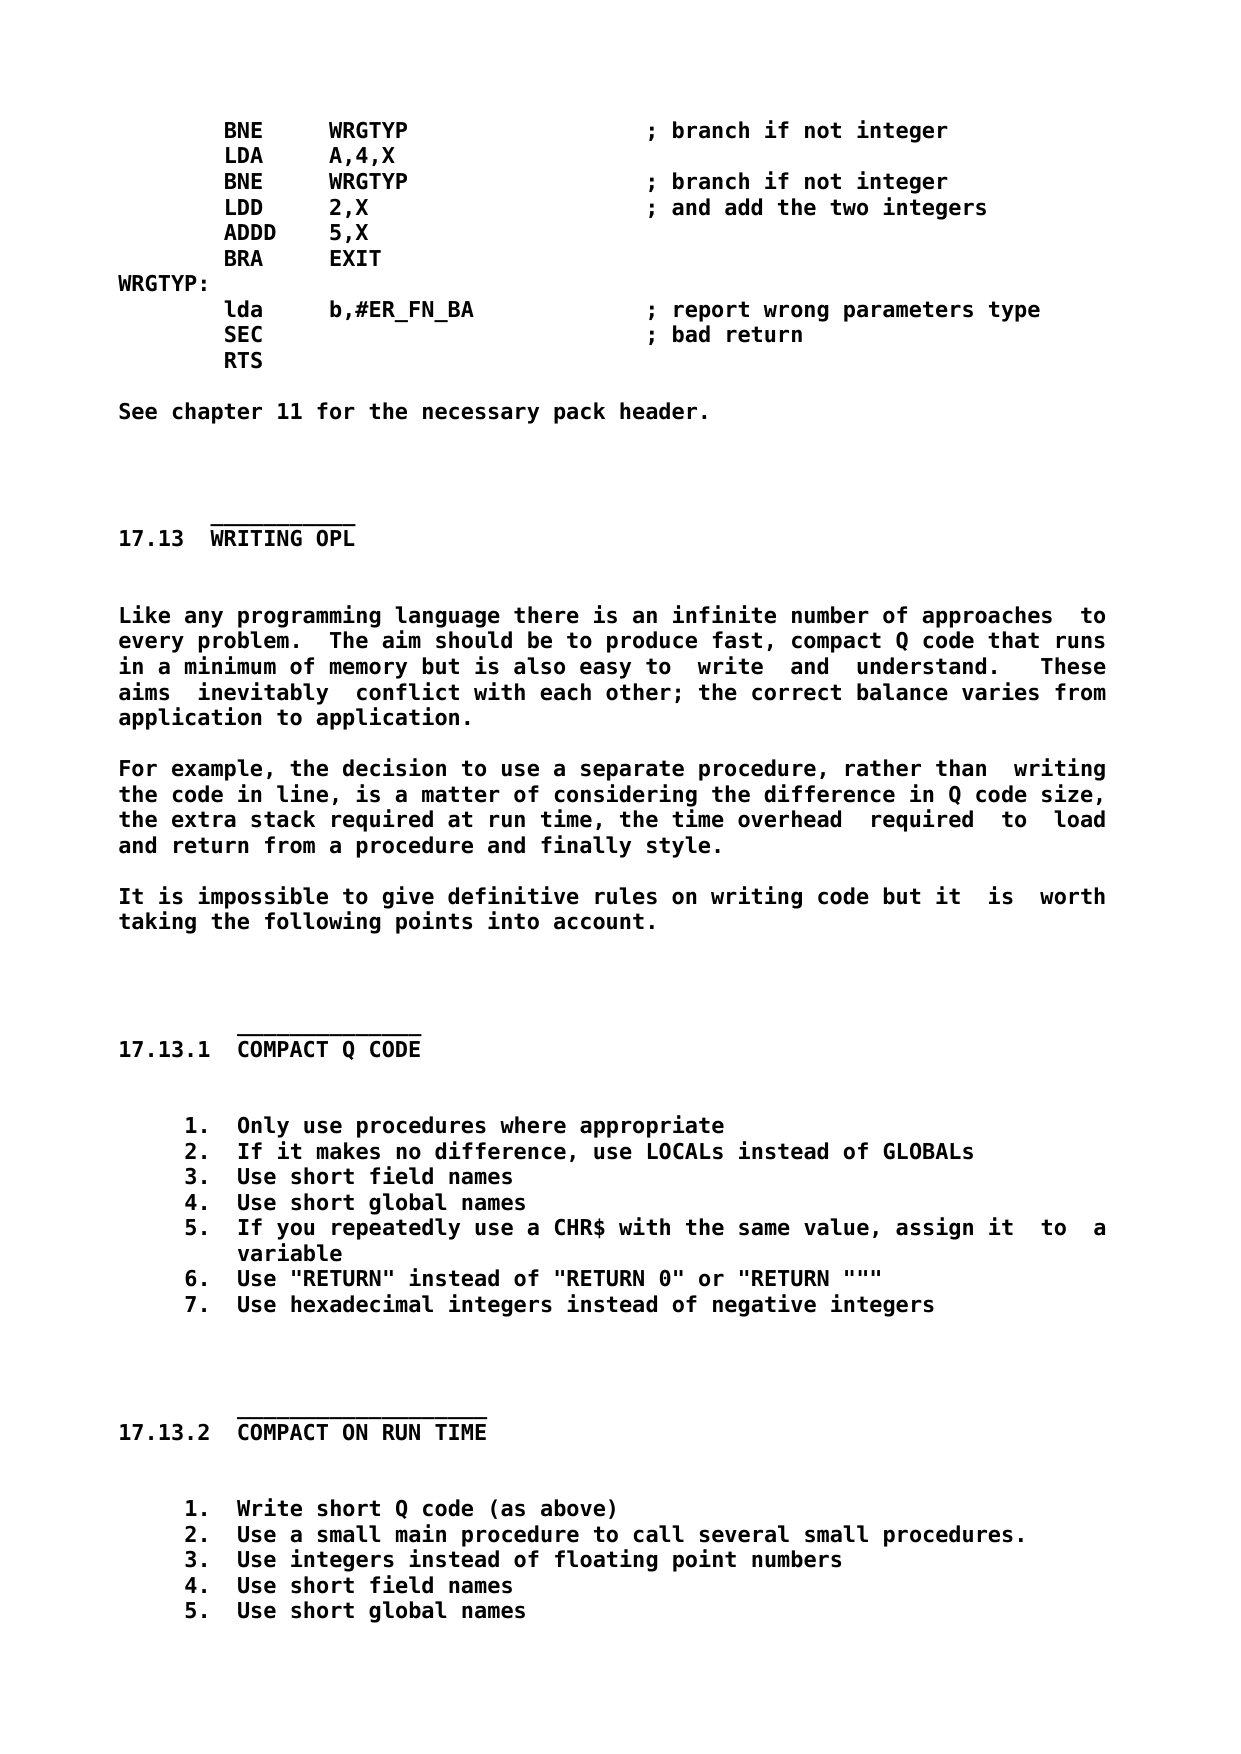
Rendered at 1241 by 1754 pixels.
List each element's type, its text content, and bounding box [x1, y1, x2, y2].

text See chapter 11 for the necessary pack header. [118, 399, 1122, 424]
text 2. If it makes no difference, use LOCALs instead of GLOBALs [118, 1139, 1122, 1164]
text ______________ [118, 1011, 1122, 1037]
text and return from a procedure and finally style. [118, 833, 1122, 858]
text 3. Use short field names [118, 1164, 1122, 1190]
text 1. Write short Q code (as above) [118, 1496, 1122, 1522]
text BNE WRGTYP ; branch if not integer [118, 118, 1122, 144]
text WRGTYP: [118, 271, 1122, 297]
text lda b,#ER_FN_BA ; report wrong parameters type [118, 297, 1122, 322]
text application to application. [118, 705, 1122, 731]
text the extra stack required at run time, the time overhead required to load [118, 807, 1122, 833]
text aims inevitably conflict with each other; the correct balance varies from [118, 679, 1122, 705]
text 17.13.1 COMPACT Q CODE [118, 1037, 1122, 1062]
text It is impossible to give definitive rules on writing code but it is worth [118, 884, 1122, 909]
text 2. Use a small main procedure to call several small procedures. [118, 1522, 1122, 1547]
text ___________________ [118, 1394, 1122, 1420]
text variable [118, 1241, 1122, 1267]
text 1. Only use procedures where appropriate [118, 1113, 1122, 1139]
text BNE WRGTYP ; branch if not integer [118, 169, 1122, 195]
text taking the following points into account. [118, 909, 1122, 935]
text SEC ; bad return [118, 322, 1122, 348]
text ADDD 5,X [118, 220, 1122, 246]
text 7. Use hexadecimal integers instead of negative integers [118, 1292, 1122, 1318]
text 6. Use "RETURN" instead of "RETURN 0" or "RETURN """ [118, 1267, 1122, 1292]
text For example, the decision to use a separate procedure, rather than writing [118, 756, 1122, 782]
text in a minimum of memory but is also easy to write and understand. These [118, 654, 1122, 679]
text 17.13 WRITING OPL [118, 526, 1122, 552]
text the code in line, is a matter of considering the difference in Q code size, [118, 782, 1122, 807]
text 5. If you repeatedly use a CHR$ with the same value, assign it to a [118, 1216, 1122, 1241]
text Like any programming language there is an infinite number of approaches to [118, 603, 1122, 628]
text every problem. The aim should be to produce fast, compact Q code that runs [118, 628, 1122, 654]
text 17.13.2 COMPACT ON RUN TIME [118, 1420, 1122, 1445]
text RTS [118, 348, 1122, 373]
text LDA A,4,X [118, 144, 1122, 169]
text 5. Use short global names [118, 1598, 1122, 1624]
text LDD 2,X ; and add the two integers [118, 195, 1122, 220]
text 4. Use short field names [118, 1573, 1122, 1598]
text 3. Use integers instead of floating point numbers [118, 1547, 1122, 1573]
text 4. Use short global names [118, 1190, 1122, 1216]
text ___________ [118, 501, 1122, 526]
text BRA EXIT [118, 246, 1122, 271]
